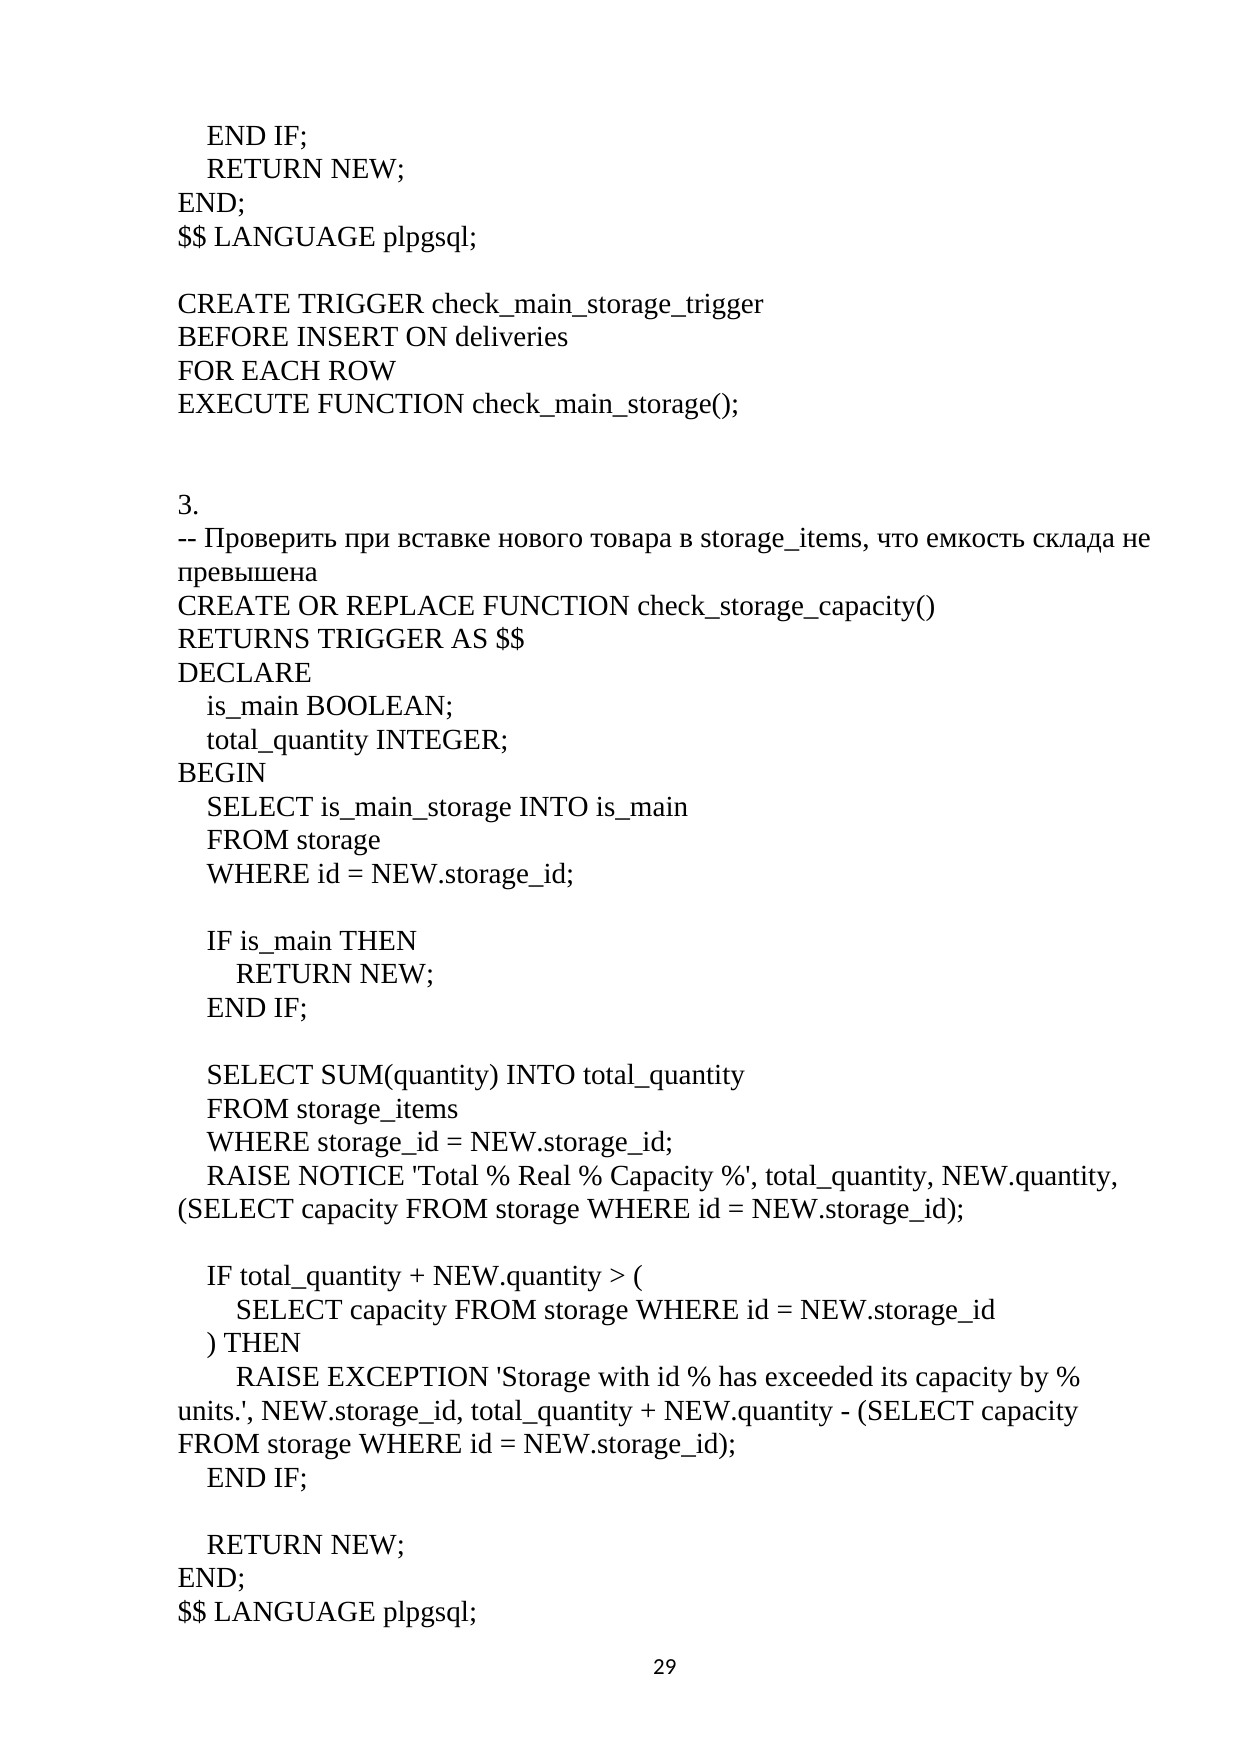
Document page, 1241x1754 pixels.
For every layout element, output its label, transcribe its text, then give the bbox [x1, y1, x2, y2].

text BEFORE INSERT ON deliveries [177, 319, 1152, 353]
text DECLARE [177, 655, 1152, 688]
text SELECT capacity FROM storage WHERE id = NEW.storage_id [177, 1292, 1152, 1326]
text CREATE OR REPLACE FUNCTION check_storage_capacity() [177, 588, 1152, 621]
text END IF; [177, 118, 1152, 152]
text RETURNS TRIGGER AS $$ [177, 621, 1152, 655]
text RETURN NEW; [177, 957, 1152, 990]
text WHERE storage_id = NEW.storage_id; [177, 1124, 1152, 1158]
text FROM storage [177, 822, 1152, 856]
text BEGIN [177, 755, 1152, 789]
text END; [177, 185, 1152, 219]
text RAISE NOTICE 'Total % Real % Capacity %', total_quantity, NEW.quantity, (SELECT capacity FROM storage WHERE id = NEW.storage_id); [177, 1158, 1152, 1225]
text RAISE EXCEPTION 'Storage with id % has exceeded its capacity by % units.', NEW.storage_id, total_quantity + NEW.quantity - (SELECT capacity FROM storage WHERE id = NEW.storage_id); [177, 1359, 1152, 1460]
text is_main BOOLEAN; [177, 688, 1152, 722]
text RETURN NEW; [177, 1527, 1152, 1560]
text END; [177, 1560, 1152, 1594]
text IF is_main THEN [177, 923, 1152, 957]
text $$ LANGUAGE plpgsql; [177, 1594, 1152, 1627]
text EXECUTE FUNCTION check_main_storage(); [177, 386, 1152, 420]
text ) THEN [177, 1326, 1152, 1359]
text SELECT SUM(quantity) INTO total_quantity [177, 1057, 1152, 1091]
text FROM storage_items [177, 1091, 1152, 1124]
text END IF; [177, 1460, 1152, 1493]
text FOR EACH ROW [177, 353, 1152, 386]
text END IF; [177, 990, 1152, 1024]
text CREATE TRIGGER check_main_storage_trigger [177, 286, 1152, 319]
text $$ LANGUAGE plpgsql; [177, 219, 1152, 252]
text IF total_quantity + NEW.quantity > ( [177, 1258, 1152, 1292]
text SELECT is_main_storage INTO is_main [177, 789, 1152, 822]
text WHERE id = NEW.storage_id; [177, 856, 1152, 889]
text total_quantity INTEGER; [177, 722, 1152, 755]
text RETURN NEW; [177, 152, 1152, 185]
text 3. [177, 487, 1152, 521]
text -- Проверить при вставке нового товара в storage_items, что емкость склада не превышена [177, 521, 1152, 588]
